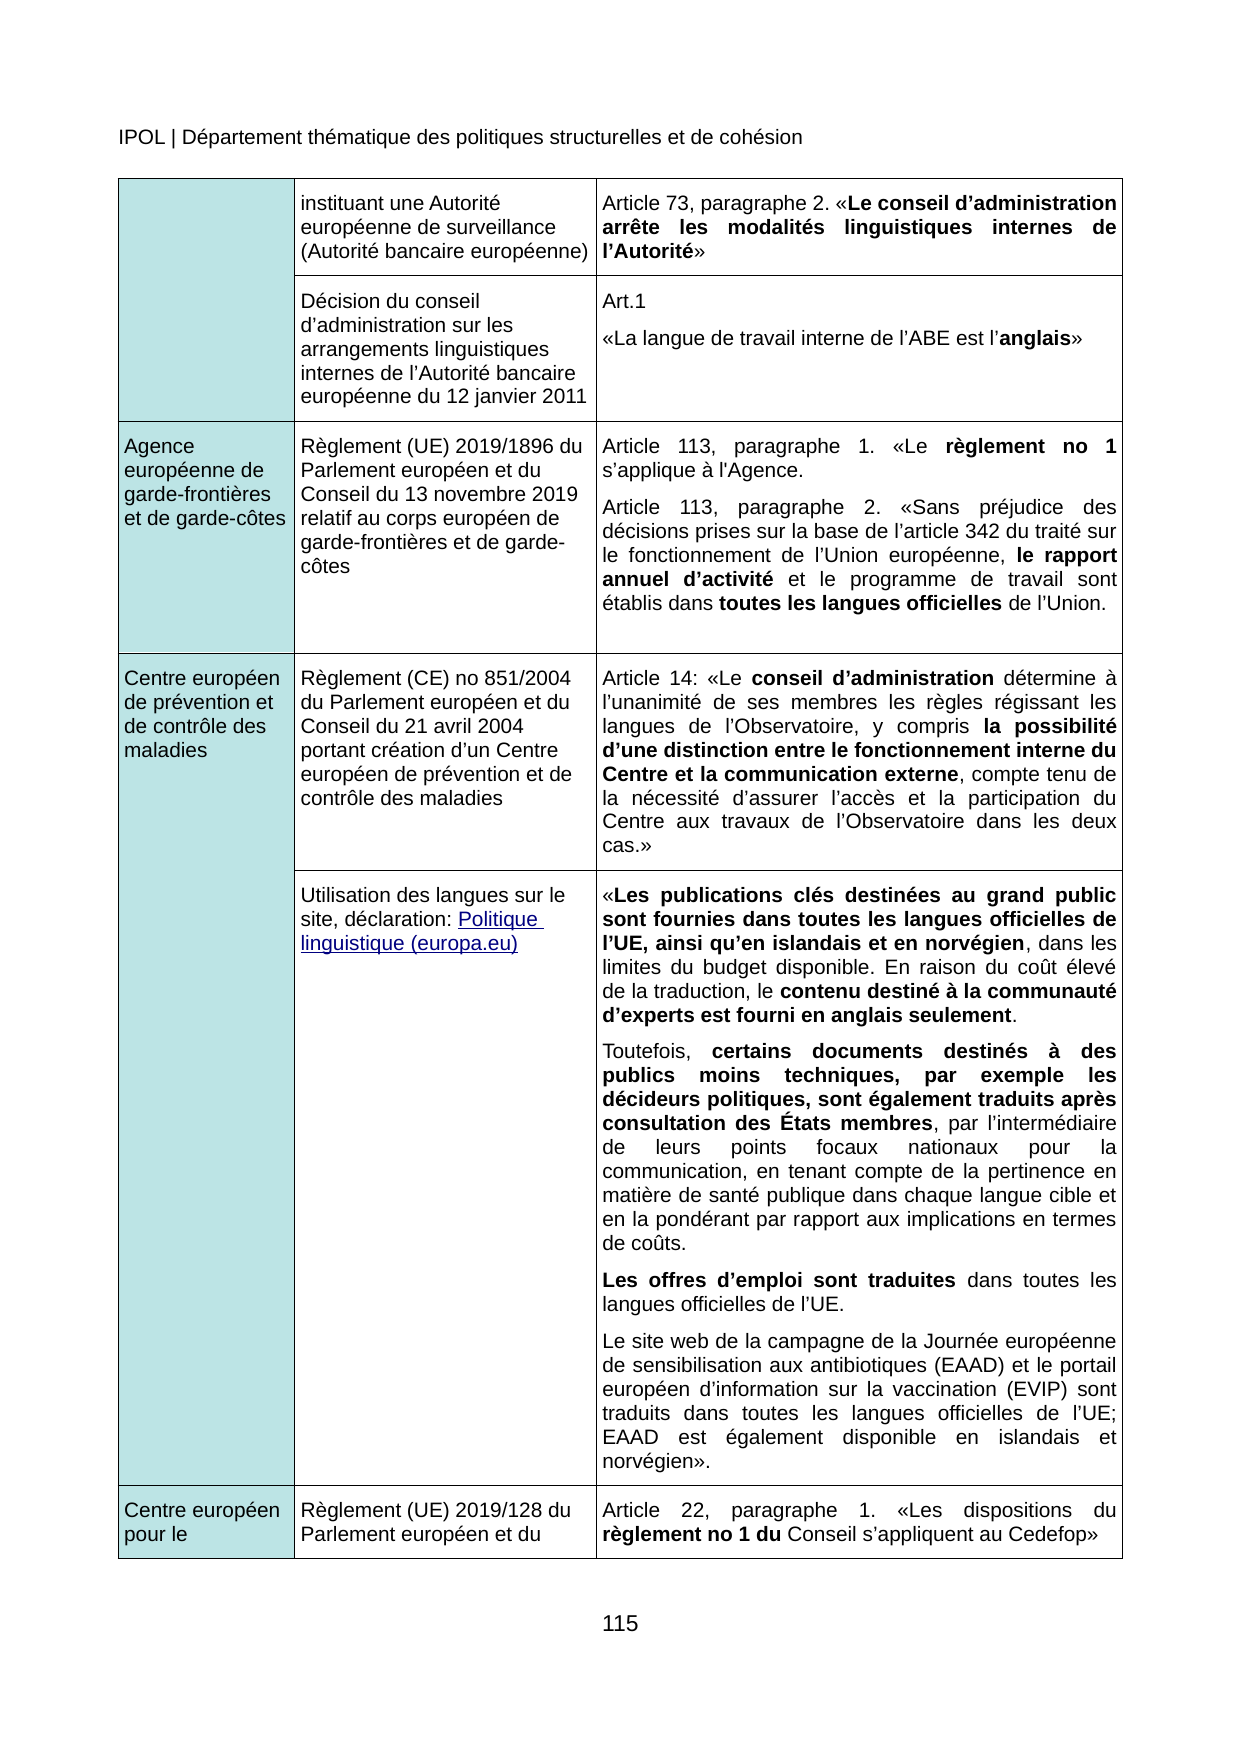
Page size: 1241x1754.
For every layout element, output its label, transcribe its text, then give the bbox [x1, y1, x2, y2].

table_cell Décision du conseil d’administration sur les arrangements linguistiques internes de l’Autorité bancaire européenne du 12 janvier 2011 [295, 276, 596, 421]
table_cell Article 113, paragraphe 1. «Le règlement no 1 s’applique à l'Agence. Article 113, paragraphe 2. «Sans préjudice des décisions prises sur la base de l’article 342 du traité sur le fonctionnement de l’Union européenne, le rapport annuel d’activité et le programme de travail sont établis dans toutes les langues officielles de l’Union. [597, 422, 1122, 652]
table_cell [119, 179, 294, 421]
table_cell Article 22, paragraphe 1. «Les dispositions du règlement no 1 du Conseil s’appliquent au Cedefop» [597, 1486, 1122, 1558]
table_cell Agence européenne de garde-frontières et de garde-côtes [119, 422, 294, 652]
table_cell Règlement (UE) 2019/1896 du Parlement européen et du Conseil du 13 novembre 2019 relatif au corps européen de garde-frontières et de garde-côtes [295, 422, 596, 652]
table_cell Règlement (UE) 2019/128 du Parlement européen et du [295, 1486, 596, 1558]
table_cell instituant une Autorité européenne de surveillance (Autorité bancaire européenne) [295, 179, 596, 275]
table_cell Centre européen pour le [119, 1486, 294, 1558]
table_cell Règlement (CE) no 851/2004 du Parlement européen et du Conseil du 21 avril 2004 portant création d’un Centre européen de prévention et de contrôle des maladies [295, 654, 596, 869]
table_cell Article 14: «Le conseil d’administration détermine à l’unanimité de ses membres les règles régissant les langues de l’Observatoire, y compris la possibilité d’une distinction entre le fonctionnement interne du Centre et la communication externe, compte tenu de la nécessité d’assurer l’accès et la participation du Centre aux travaux de l’Observatoire dans les deux cas.» [597, 654, 1122, 869]
table_cell Article 73, paragraphe 2. «Le conseil d’administration arrête les modalités linguistiques internes de l’Autorité» [597, 179, 1122, 275]
table_cell Art.1 «La langue de travail interne de l’ABE est l’anglais» [597, 276, 1122, 421]
table_cell «Les publications clés destinées au grand public sont fournies dans toutes les langues officielles de l’UE, ainsi qu’en islandais et en norvégien, dans les limites du budget disponible. En raison du coût élevé de la traduction, le contenu destiné à la communauté d’experts est fourni en anglais seulement. Toutefois, certains documents destinés à des publics moins techniques, par exemple les décideurs politiques, sont également traduits après consultation des États membres, par l’intermédiaire de leurs points focaux nationaux pour la communication, en tenant compte de la pertinence en matière de santé publique dans chaque langue cible et en la pondérant par rapport aux implications en termes de coûts. Les offres d’emploi sont traduites dans toutes les langues officielles de l’UE. Le site web de la campagne de la Journée européenne de sensibilisation aux antibiotiques (EAAD) et le portail européen d’information sur la vaccination (EVIP) sont traduits dans toutes les langues officielles de l’UE; EAAD est également disponible en islandais et norvégien». [597, 871, 1122, 1485]
table_cell Centre européen de prévention et de contrôle des maladies [119, 654, 294, 1485]
table_cell Utilisation des langues sur le site, déclaration: Politique linguistique (europa.eu) [295, 871, 596, 1485]
